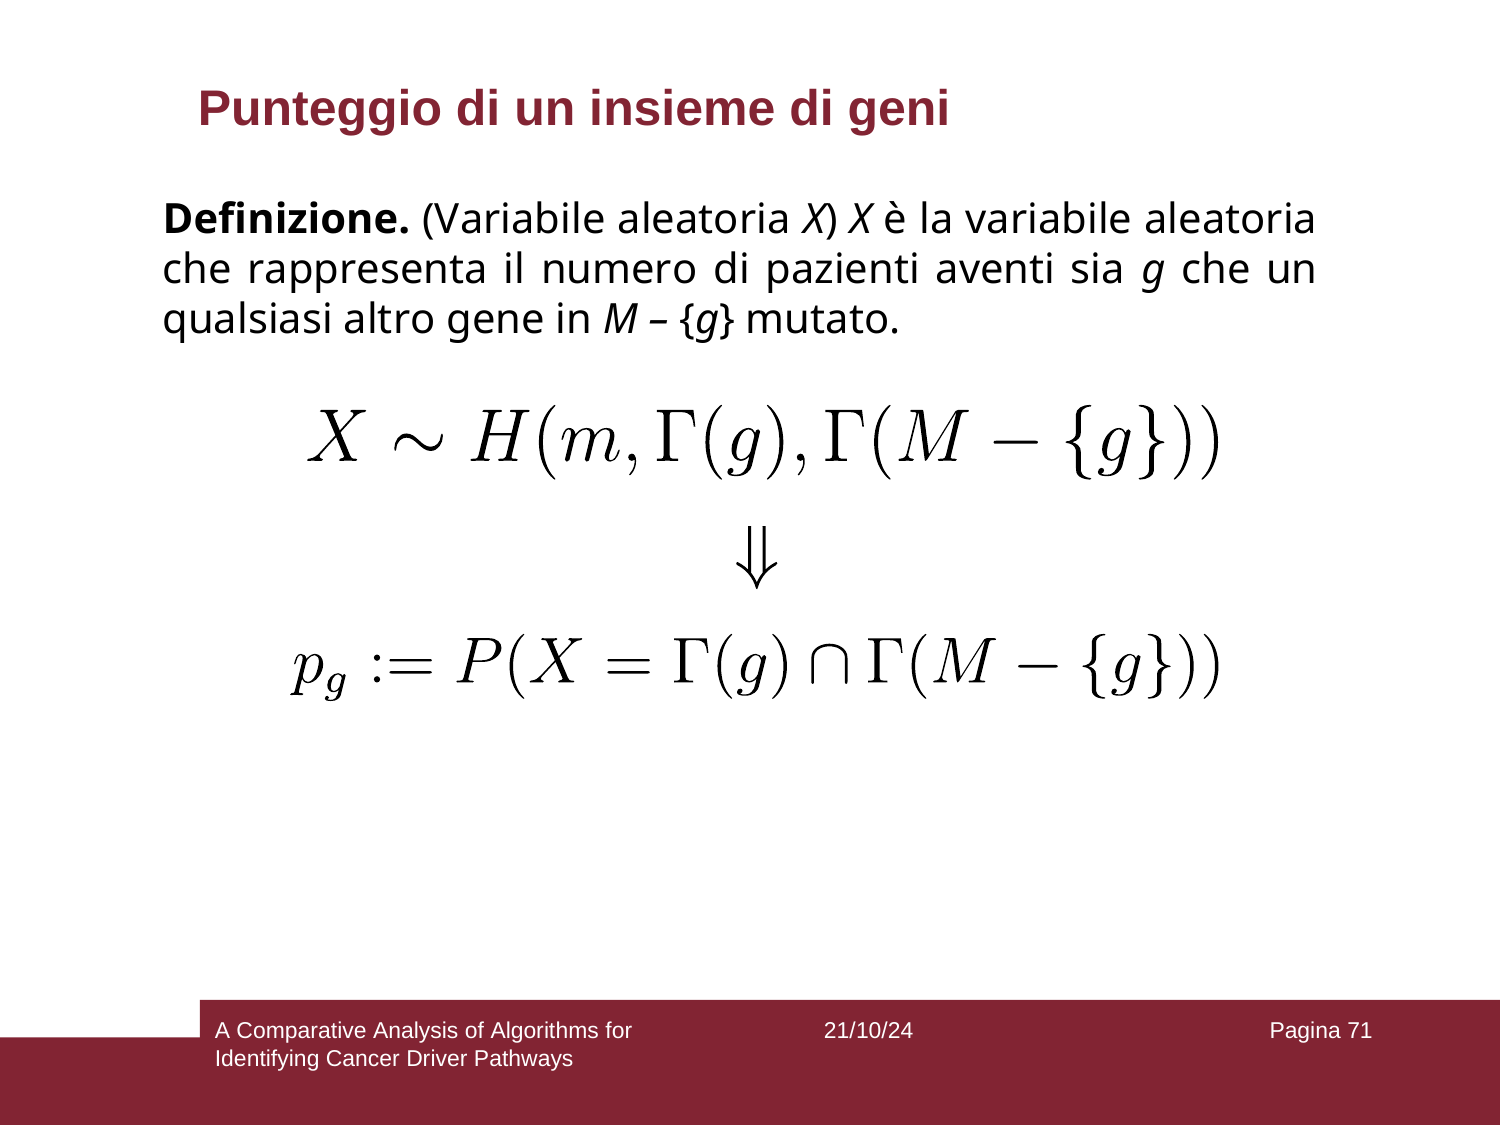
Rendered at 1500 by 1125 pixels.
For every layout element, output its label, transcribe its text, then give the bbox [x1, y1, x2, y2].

picture [290, 633, 1219, 702]
title Punteggio di un insieme di geni [183, 67, 1400, 150]
text_box Definizione. (Variabile aleatoria X) X è la variabile aleatoria che rappresenta il numero di pazienti aventi sia g che un qualsiasi altro gene in M – {g} mutato. [147, 184, 1359, 350]
text_box A Comparative Analysis of Algorithms for Identifying Cancer Driver Pathways [199, 1008, 676, 1084]
text_box 21/10/24 [712, 1008, 1026, 1084]
picture [736, 526, 778, 590]
picture [307, 404, 1219, 480]
text_box Pagina <number> [1074, 1008, 1388, 1084]
